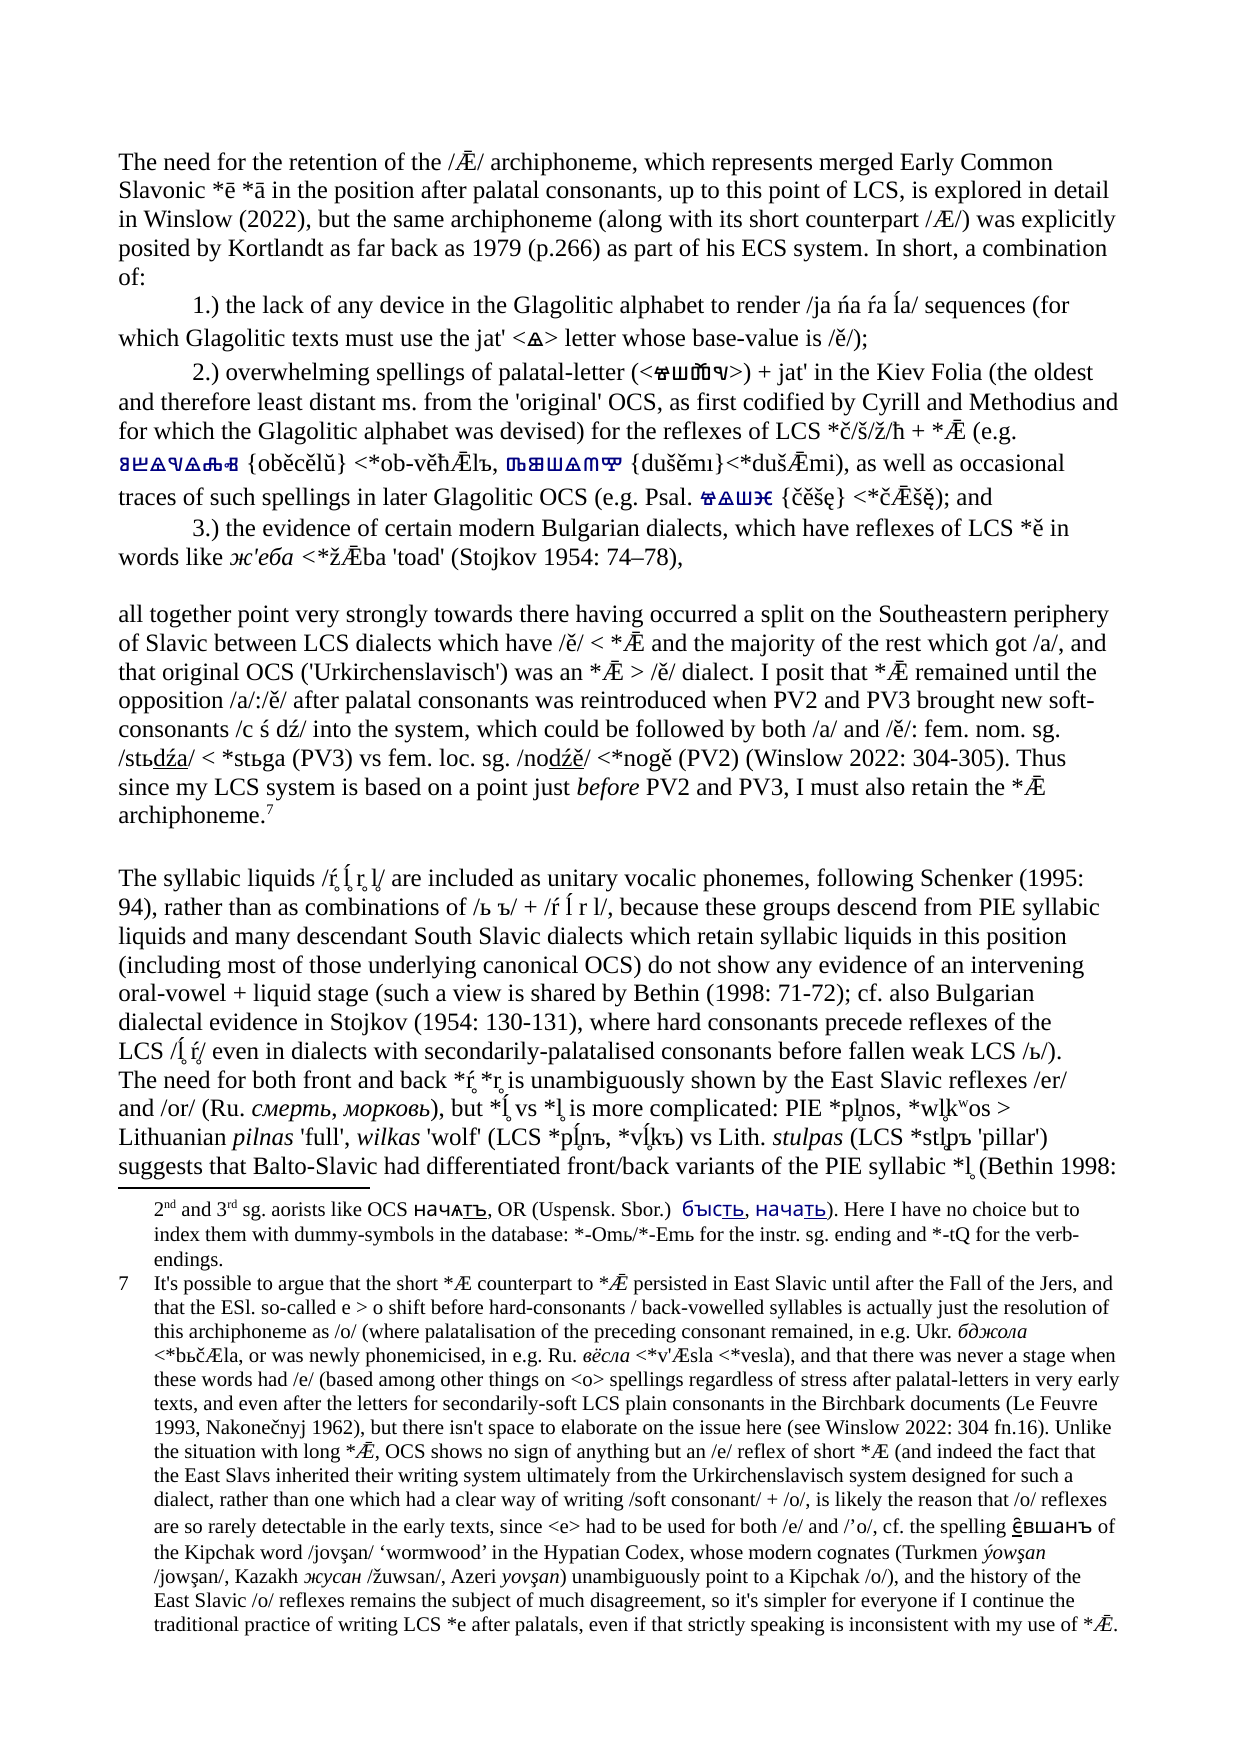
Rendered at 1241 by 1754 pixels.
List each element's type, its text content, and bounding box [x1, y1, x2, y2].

text The syllabic liquids /ŕ̥ ĺ̥ r̥ l̥/ are included as unitary vocalic phonemes, following Schenker (1995: 94), rather than as combinations of /ь ъ/ + /ŕ ĺ r l/, because these groups descend from PIE syllabic liquids and many descendant South Slavic dialects which retain syllabic liquids in this position (including most of those underlying canonical OCS) do not show any evidence of an intervening oral-vowel + liquid stage (such a view is shared by Bethin (1998: 71-72); cf. also Bulgarian dialectal evidence in Stojkov (1954: 130-131), where hard consonants precede reflexes of the LCS /ĺ̥ ŕ̥/ even in dialects with secondarily-palatalised consonants before fallen weak LCS /ь/). [118, 863, 1122, 1065]
text 2.) overwhelming spellings of palatal-letter (<ⱍⱎⰶⱌ>) + jat' in the Kiev Folia (the oldest and therefore least distant ms. from the 'original' OCS, as first codified by Cyrill and Methodius and for which the Glagolitic alphabet was devised) for the reflexes of LCS *č/š/ž/ћ + *Ǣ (e.g. ⱁⰱⱑⱌⱑⰾⱏ {oběcělŭ} <*ob‑věћǢlъ, ⰴⱆⱎⱑⰿⰹ {dušěmı}<*dušǢmi), as well as occasional traces of such spellings in later Glagolitic OCS (e.g. Psal. ⱍⱑⱎⱗ {čěšę} <*čǢšę̌); and [118, 353, 1122, 513]
text The need for both front and back *ŕ̥ *r̥ is unambiguously shown by the East Slavic reflexes /er/ and /or/ (Ru. смерть, морковь), but *ĺ̥ vs *l̥ is more complicated: PIE *pl̥nos, *wl̥kwos > Lithuanian pilnas 'full', wilkas 'wolf' (LCS *pĺ̥nъ, *vĺ̥kъ) vs Lith. stulpas (LCS *stl̥pъ 'pillar') suggests that Balto-Slavic had differentiated front/back variants of the PIE syllabic *l̥ (Bethin 1998: [118, 1065, 1122, 1180]
text The need for the retention of the /Ǣ/ archiphoneme, which represents merged Early Common Slavonic *ē *ā in the position after palatal consonants, up to this point of LCS, is explored in detail in Winslow (2022), but the same archiphoneme (along with its short counterpart /Æ/) was explicitly posited by Kortlandt as far back as 1979 (p.266) as part of his ECS system. In short, a combination of: [118, 147, 1122, 291]
text 1.) the lack of any device in the Glagolitic alphabet to render /ja ńa ŕa ĺa/ sequences (for which Glagolitic texts must use the jat' <ⱑ> letter whose base-value is /ě/); [118, 291, 1122, 353]
text all together point very strongly towards there having occurred a split on the Southeastern periphery of Slavic between LCS dialects which have /ě/ < *Ǣ and the majority of the rest which got /a/, and that original OCS ('Urkirchenslavisch') was an *Ǣ > /ě/ dialect. I posit that *Ǣ remained until the opposition /a/:/ě/ after palatal consonants was reintroduced when PV2 and PV3 brought new soft-consonants /c ś dź/ into the system, which could be followed by both /a/ and /ě/: fem. nom. sg. /stьdźa/ < *stьga (PV3) vs fem. loc. sg. /nodźě/ <*nogě (PV2) (Winslow 2022: 304-305). Thus since my LCS system is based on a point just before PV2 and PV3, I must also retain the *Ǣ archiphoneme. [118, 599, 1122, 829]
text 3.) the evidence of certain modern Bulgarian dialects, which have reflexes of LCS *ě in words like ж'еба <*žǢba 'toad' (Stojkov 1954: 74–78), [118, 513, 1122, 571]
list 2nd and 3rd sg. aorists like OCS начѧтъ, OR (Uspensk. Sbor.) бꙑсть, начать). Here I have no choice but to index them with dummy-symbols in the database: *‑Omь/*‑Emь for the instr. sg. ending and *‑tQ for the verb-endings. [118, 1194, 1122, 1271]
text It's possible to argue that the short *Æ counterpart to *Ǣ persisted in East Slavic until after the Fall of the Jers, and that the ESl. so-called e > o shift before hard-consonants / back-vowelled syllables is actually just the resolution of this archiphoneme as /o/ (where palatalisation of the preceding consonant remained, in e.g. Ukr. бджола <*bьčÆla, or was newly phonemicised, in e.g. Ru. вёсла <*v'Æsla <*vesla), and that there was never a stage when these words had /e/ (based among other things on <о> spellings regardless of stress after palatal-letters in very early texts, and even after the letters for secondarily-soft LCS plain consonants in the Birchbark documents (Le Feuvre 1993, Nakonečnyj 1962), but there isn't space to elaborate on the issue here (see Winslow 2022: 304 fn.16). Unlike the situation with long *Ǣ, OCS shows no sign of anything but an /e/ reflex of short *Æ (and indeed the fact that the East Slavs inherited their writing system ultimately from the Urkirchenslavisch system designed for such a dialect, rather than one which had a clear way of writing /soft consonant/ + /o/, is likely the reason that /o/ reflexes are so rarely detectable in the early texts, since <e> had to be used for both /e/ and /’o/, cf. the spelling є̑вшанъ of the Kipchak word /jovşan/ ‘wormwood’ in the Hypatian Codex, whose modern cognates (Turkmen ýowşan /jowşan/, Kazakh жусан /žuwsan/, Azeri yovşan) unambiguously point to a Kipchak /o/), and the history of the East Slavic /o/ reflexes remains the subject of much disagreement, so it's simpler for everyone if I continue the traditional practice of writing LCS *e after palatals, even if that strictly speaking is inconsistent with my use of *Ǣ. [118, 1271, 1122, 1636]
